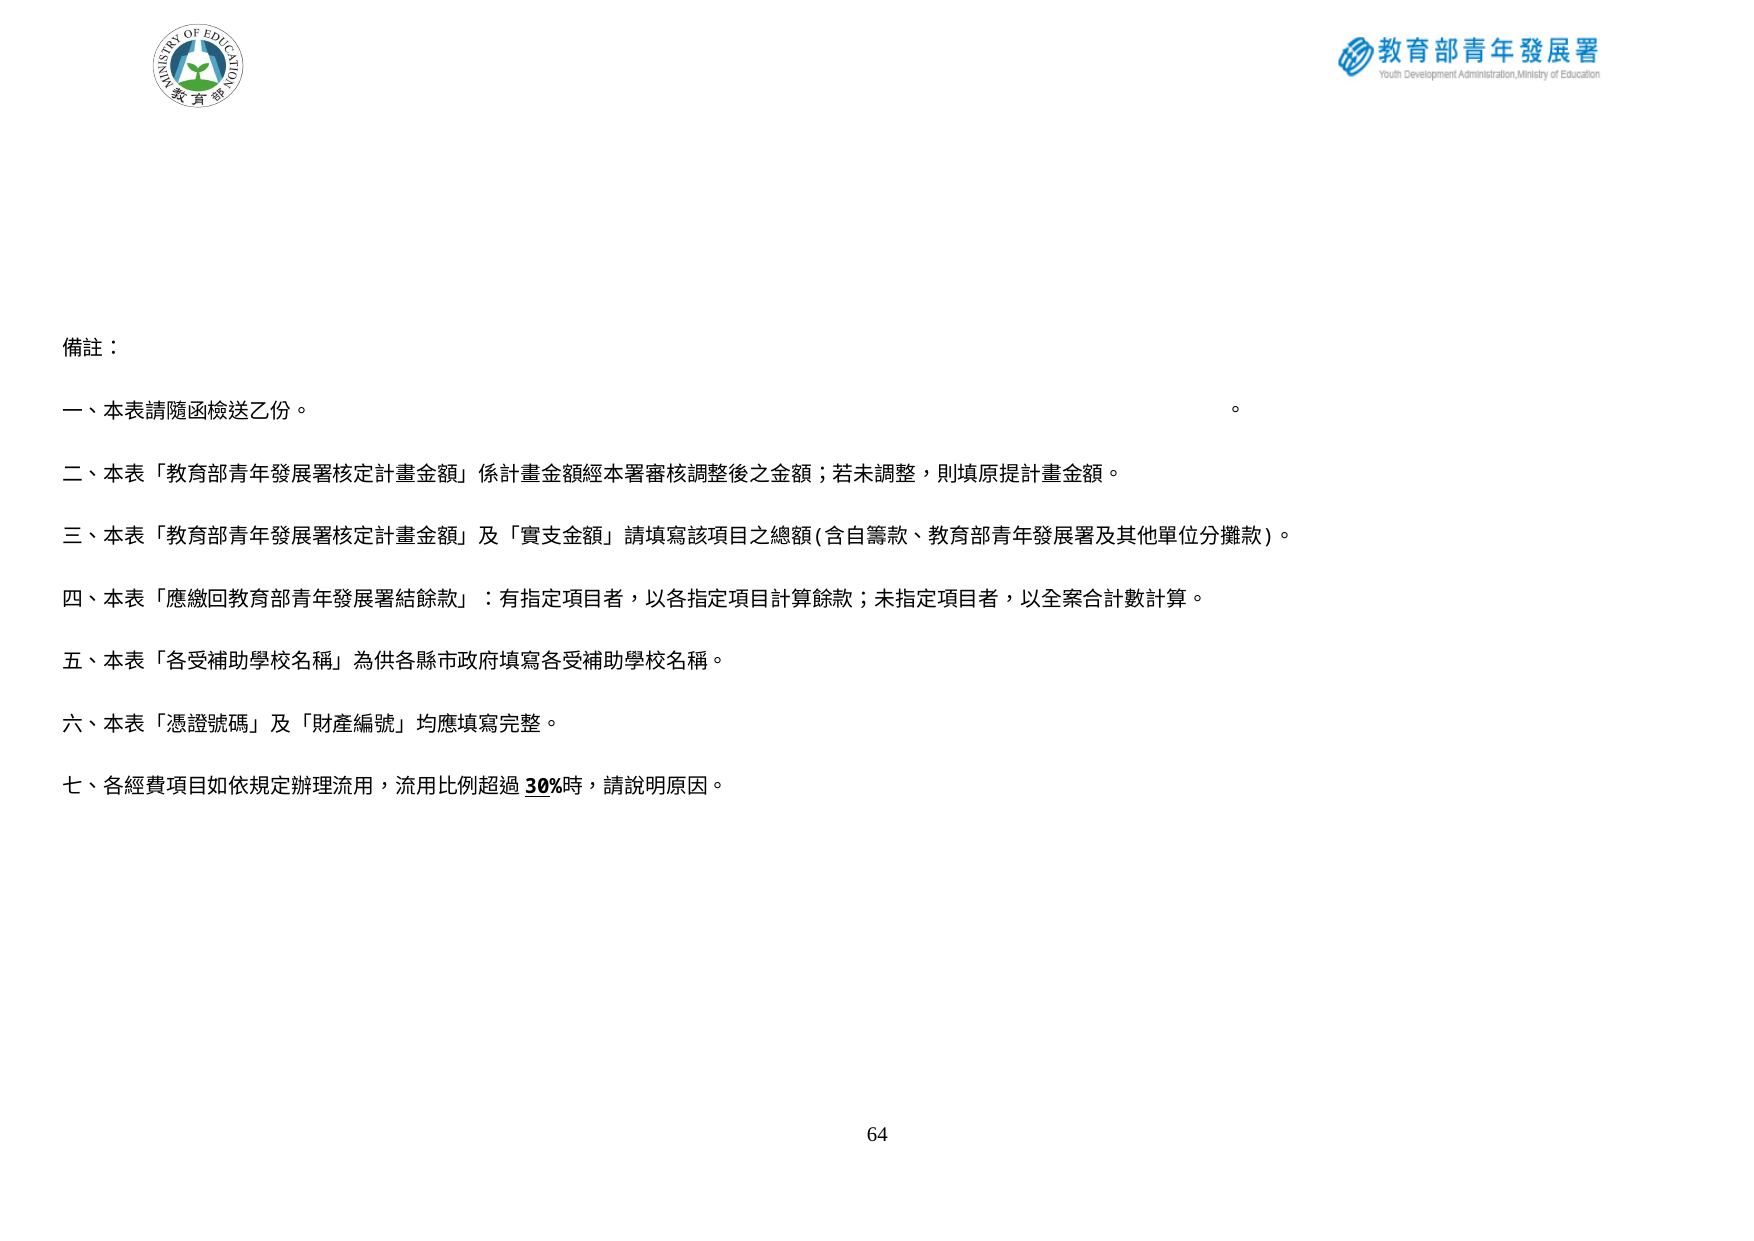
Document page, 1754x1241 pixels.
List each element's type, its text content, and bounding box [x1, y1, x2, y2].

table_cell [1152, 118, 1222, 181]
table_cell [458, 181, 576, 243]
table_cell [1129, 743, 1166, 806]
table_cell [843, 681, 949, 743]
table_cell [340, 306, 458, 368]
table_cell [458, 243, 576, 306]
table_cell 四、本表「應繳回教育部青年發展署結餘款」：有指定項目者，以各指定項目計算餘款；未指定項目者，以全案合計數計算。 [59, 556, 1713, 618]
table_cell [221, 243, 339, 306]
table_cell [757, 243, 782, 306]
table_cell [757, 306, 782, 368]
table_cell 二、本表「教育部青年發展署核定計畫金額」係計畫金額經本署審核調整後之金額；若未調整，則填原提計畫金額。 [59, 431, 1713, 493]
table_cell [340, 243, 458, 306]
table_cell [1048, 243, 1152, 306]
table_cell [221, 306, 339, 368]
table_cell 三、本表「教育部青年發展署核定計畫金額」及「實支金額」請填寫該項目之總額(含自籌款、教育部青年發展署及其他單位分攤款)。 [59, 493, 1713, 556]
table_cell 五、本表「各受補助學校名稱」為供各縣市政府填寫各受補助學校名稱。 [59, 618, 843, 681]
table_cell [1166, 681, 1222, 743]
table_cell 一、本表請隨函檢送乙份。 [59, 368, 339, 431]
table_cell [458, 118, 576, 181]
table_cell [949, 681, 1129, 743]
table_cell [783, 181, 901, 243]
table_cell [340, 181, 458, 243]
table_cell 。 [1222, 368, 1713, 431]
table_cell [901, 306, 1048, 368]
table_cell [221, 181, 339, 243]
table_cell [576, 368, 757, 431]
table_cell [576, 306, 757, 368]
table_cell [783, 306, 901, 368]
table_cell [59, 181, 221, 243]
table_cell [59, 118, 221, 181]
table_cell [757, 118, 782, 181]
table_cell [783, 368, 901, 431]
table_cell [1222, 681, 1713, 743]
table_cell [1222, 243, 1713, 306]
table_cell [1048, 368, 1152, 431]
table_cell [458, 368, 576, 431]
table_cell [458, 306, 576, 368]
table_cell 七、各經費項目如依規定辦理流用，流用比例超過30%時，請說明原因。 [59, 743, 843, 806]
table_cell [221, 118, 339, 181]
table_cell [901, 118, 1048, 181]
table_cell [949, 618, 1129, 681]
table_cell [576, 243, 757, 306]
table_cell [576, 181, 757, 243]
table_cell [757, 681, 843, 743]
table_cell [340, 368, 458, 431]
table_cell [757, 181, 782, 243]
table_cell [1152, 243, 1222, 306]
table_cell [949, 743, 1129, 806]
table_cell [576, 118, 757, 181]
table_cell [1048, 118, 1152, 181]
table_cell [1222, 618, 1713, 681]
table_cell [1129, 681, 1166, 743]
table_cell [901, 243, 1048, 306]
table_cell [1222, 743, 1713, 806]
table_cell [1152, 306, 1222, 368]
table_cell [901, 181, 1048, 243]
table_cell [1048, 181, 1152, 243]
table_cell [1222, 306, 1713, 368]
table_cell [1152, 181, 1222, 243]
table_cell [340, 118, 458, 181]
table_cell [1152, 368, 1222, 431]
table_cell [1129, 618, 1166, 681]
table_cell [843, 743, 949, 806]
table_cell [1222, 118, 1713, 181]
table_cell [670, 681, 757, 743]
table_cell 六、本表「憑證號碼」及「財產編號」均應填寫完整。 [59, 681, 670, 743]
table_cell [1222, 181, 1713, 243]
table_cell [1048, 306, 1152, 368]
table_cell [783, 243, 901, 306]
table_cell [757, 368, 782, 431]
table_cell [1166, 743, 1222, 806]
table_cell [843, 618, 949, 681]
table_cell [59, 243, 221, 306]
table_cell [783, 118, 901, 181]
table_cell [1166, 618, 1222, 681]
table_cell [901, 368, 1048, 431]
table_cell 備註： [59, 306, 221, 368]
